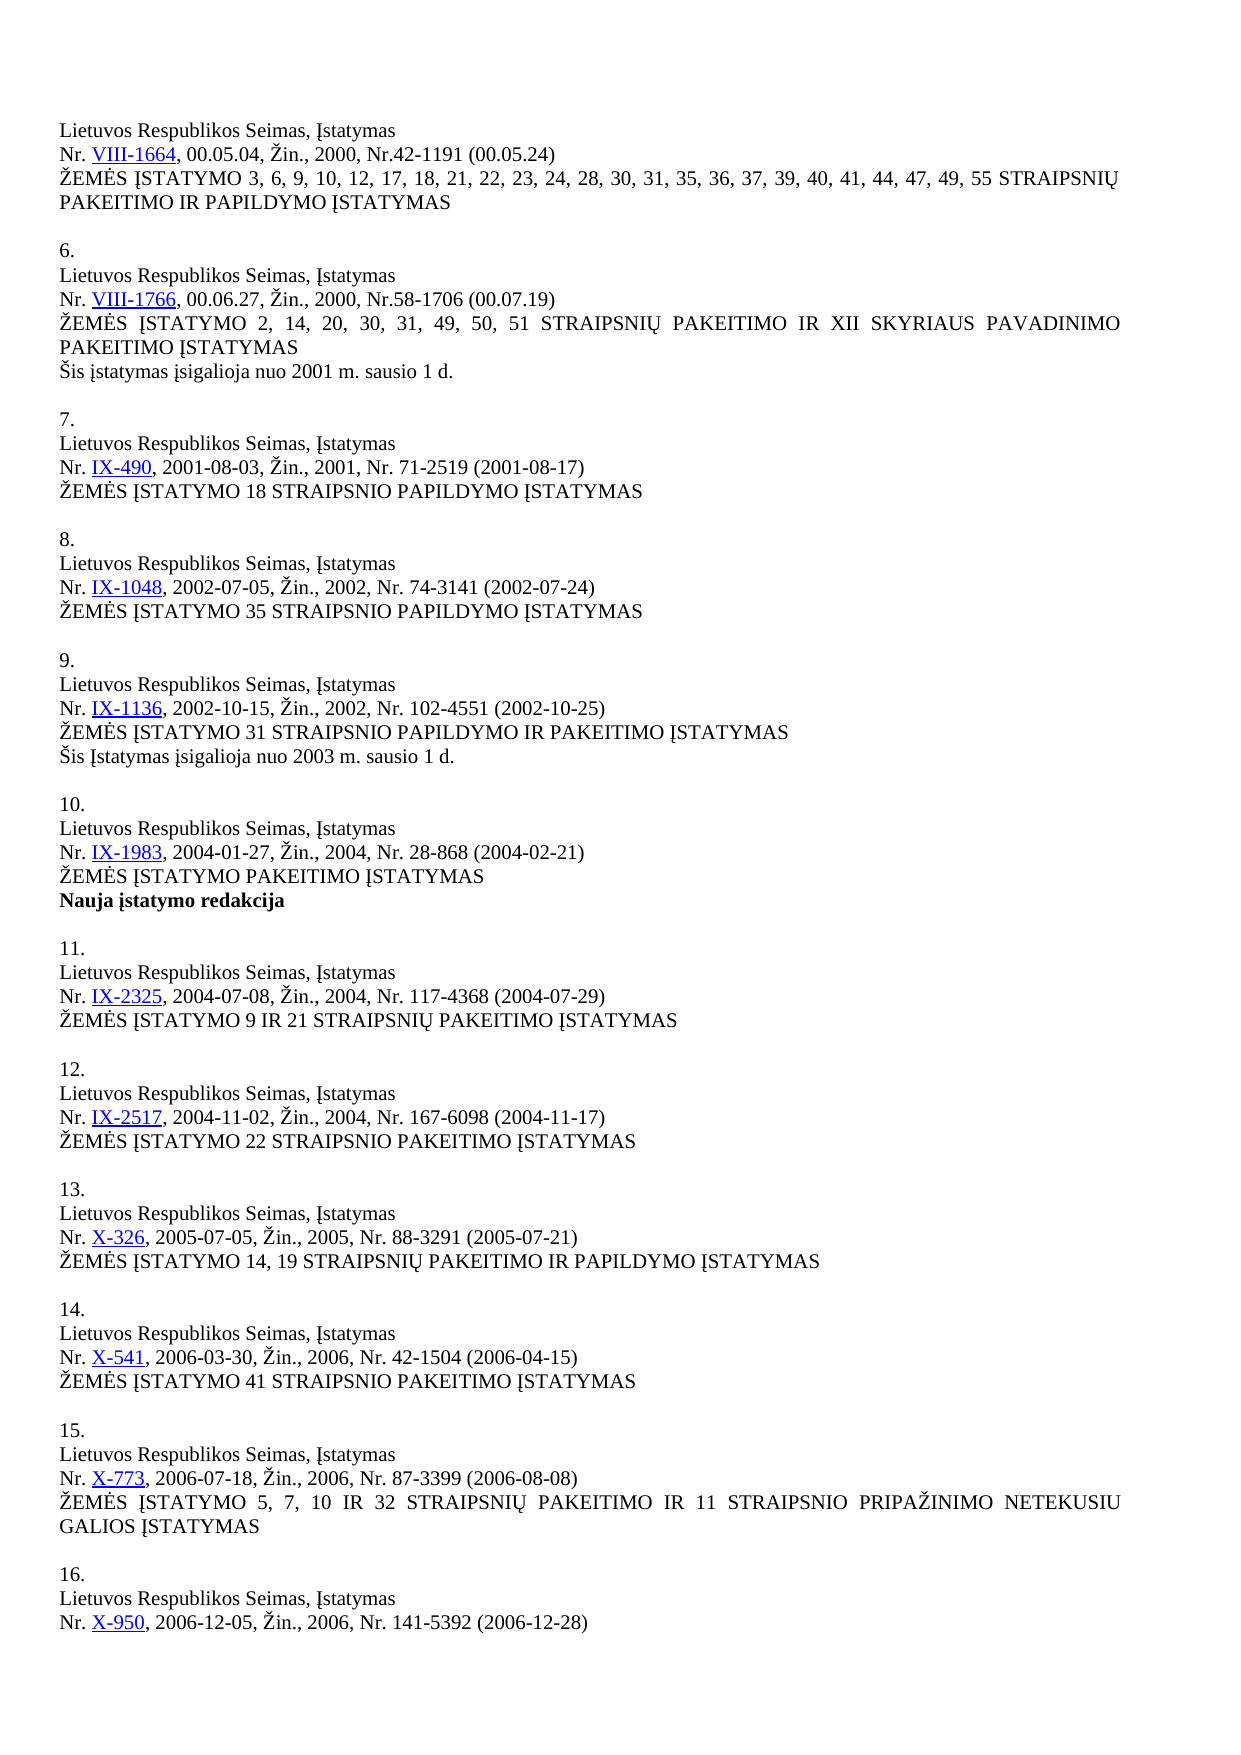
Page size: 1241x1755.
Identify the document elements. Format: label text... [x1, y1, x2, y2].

text Lietuvos Respublikos Seimas, Įstatymas [59, 816, 1122, 840]
text Lietuvos Respublikos Seimas, Įstatymas [59, 118, 1122, 142]
text ŽEMĖS ĮSTATYMO 14, 19 STRAIPSNIŲ PAKEITIMO IR PAPILDYMO ĮSTATYMAS [59, 1249, 1122, 1273]
text 14. [59, 1297, 1122, 1321]
text 7. [59, 407, 1122, 431]
text 11. [59, 936, 1122, 960]
text 16. [59, 1562, 1122, 1586]
text 8. [59, 527, 1122, 551]
text Nr. IX-2325, 2004-07-08, Žin., 2004, Nr. 117-4368 (2004-07-29) [59, 984, 1122, 1008]
text Lietuvos Respublikos Seimas, Įstatymas [59, 551, 1122, 575]
text ŽEMĖS ĮSTATYMO PAKEITIMO ĮSTATYMAS [59, 864, 1122, 888]
text ŽEMĖS ĮSTATYMO 22 STRAIPSNIO PAKEITIMO ĮSTATYMAS [59, 1129, 1122, 1153]
text Nr. X-773, 2006-07-18, Žin., 2006, Nr. 87-3399 (2006-08-08) [59, 1466, 1122, 1490]
text Nr. IX-1048, 2002-07-05, Žin., 2002, Nr. 74-3141 (2002-07-24) [59, 575, 1122, 599]
text Lietuvos Respublikos Seimas, Įstatymas [59, 1201, 1122, 1225]
text 6. [59, 238, 1122, 262]
text Nr. VIII-1664, 00.05.04, Žin., 2000, Nr.42-1191 (00.05.24) [59, 142, 1122, 166]
text ŽEMĖS ĮSTATYMO 18 STRAIPSNIO PAPILDYMO ĮSTATYMAS [59, 479, 1122, 503]
text Nr. IX-490, 2001-08-03, Žin., 2001, Nr. 71-2519 (2001-08-17) [59, 455, 1122, 479]
text ŽEMĖS ĮSTATYMO 41 STRAIPSNIO PAKEITIMO ĮSTATYMAS [59, 1369, 1122, 1393]
text 12. [59, 1057, 1122, 1081]
text Lietuvos Respublikos Seimas, Įstatymas [59, 262, 1122, 287]
text ŽEMĖS ĮSTATYMO 3, 6, 9, 10, 12, 17, 18, 21, 22, 23, 24, 28, 30, 31, 35, 36, 37, 39, 40, 41, 44, 47, 49, 55 STRAIPSNIŲ PAKEITIMO IR PAPILDYMO ĮSTATYMAS [59, 166, 1122, 214]
text Nauja įstatymo redakcija [59, 888, 1122, 912]
text ŽEMĖS ĮSTATYMO 35 STRAIPSNIO PAPILDYMO ĮSTATYMAS [59, 599, 1122, 623]
text Lietuvos Respublikos Seimas, Įstatymas [59, 960, 1122, 984]
text 13. [59, 1177, 1122, 1201]
text ŽEMĖS ĮSTATYMO 5, 7, 10 IR 32 STRAIPSNIŲ PAKEITIMO IR 11 STRAIPSNIO PRIPAŽINIMO NETEKUSIU GALIOS ĮSTATYMAS [59, 1490, 1122, 1538]
text Lietuvos Respublikos Seimas, Įstatymas [59, 1321, 1122, 1345]
text 10. [59, 792, 1122, 816]
text Lietuvos Respublikos Seimas, Įstatymas [59, 1442, 1122, 1466]
text 9. [59, 647, 1122, 672]
text Nr. VIII-1766, 00.06.27, Žin., 2000, Nr.58-1706 (00.07.19) [59, 287, 1122, 311]
text Lietuvos Respublikos Seimas, Įstatymas [59, 431, 1122, 455]
text Nr. X-541, 2006-03-30, Žin., 2006, Nr. 42-1504 (2006-04-15) [59, 1345, 1122, 1369]
text 15. [59, 1417, 1122, 1442]
text Šis įstatymas įsigalioja nuo 2001 m. sausio 1 d. [59, 359, 1122, 383]
text Nr. X-326, 2005-07-05, Žin., 2005, Nr. 88-3291 (2005-07-21) [59, 1225, 1122, 1249]
text Nr. IX-2517, 2004-11-02, Žin., 2004, Nr. 167-6098 (2004-11-17) [59, 1105, 1122, 1129]
text Nr. IX-1983, 2004-01-27, Žin., 2004, Nr. 28-868 (2004-02-21) [59, 840, 1122, 864]
text ŽEMĖS ĮSTATYMO 2, 14, 20, 30, 31, 49, 50, 51 STRAIPSNIŲ PAKEITIMO IR XII SKYRIAUS PAVADINIMO PAKEITIMO ĮSTATYMAS [59, 311, 1122, 359]
text Nr. X-950, 2006-12-05, Žin., 2006, Nr. 141-5392 (2006-12-28) [59, 1610, 1122, 1634]
text Lietuvos Respublikos Seimas, Įstatymas [59, 1081, 1122, 1105]
text Lietuvos Respublikos Seimas, Įstatymas [59, 672, 1122, 696]
text ŽEMĖS ĮSTATYMO 9 IR 21 STRAIPSNIŲ PAKEITIMO ĮSTATYMAS [59, 1008, 1122, 1032]
text ŽEMĖS ĮSTATYMO 31 STRAIPSNIO PAPILDYMO IR PAKEITIMO ĮSTATYMAS [59, 720, 1122, 744]
text Nr. IX-1136, 2002-10-15, Žin., 2002, Nr. 102-4551 (2002-10-25) [59, 696, 1122, 720]
text Šis Įstatymas įsigalioja nuo 2003 m. sausio 1 d. [59, 744, 1122, 768]
text Lietuvos Respublikos Seimas, Įstatymas [59, 1586, 1122, 1610]
